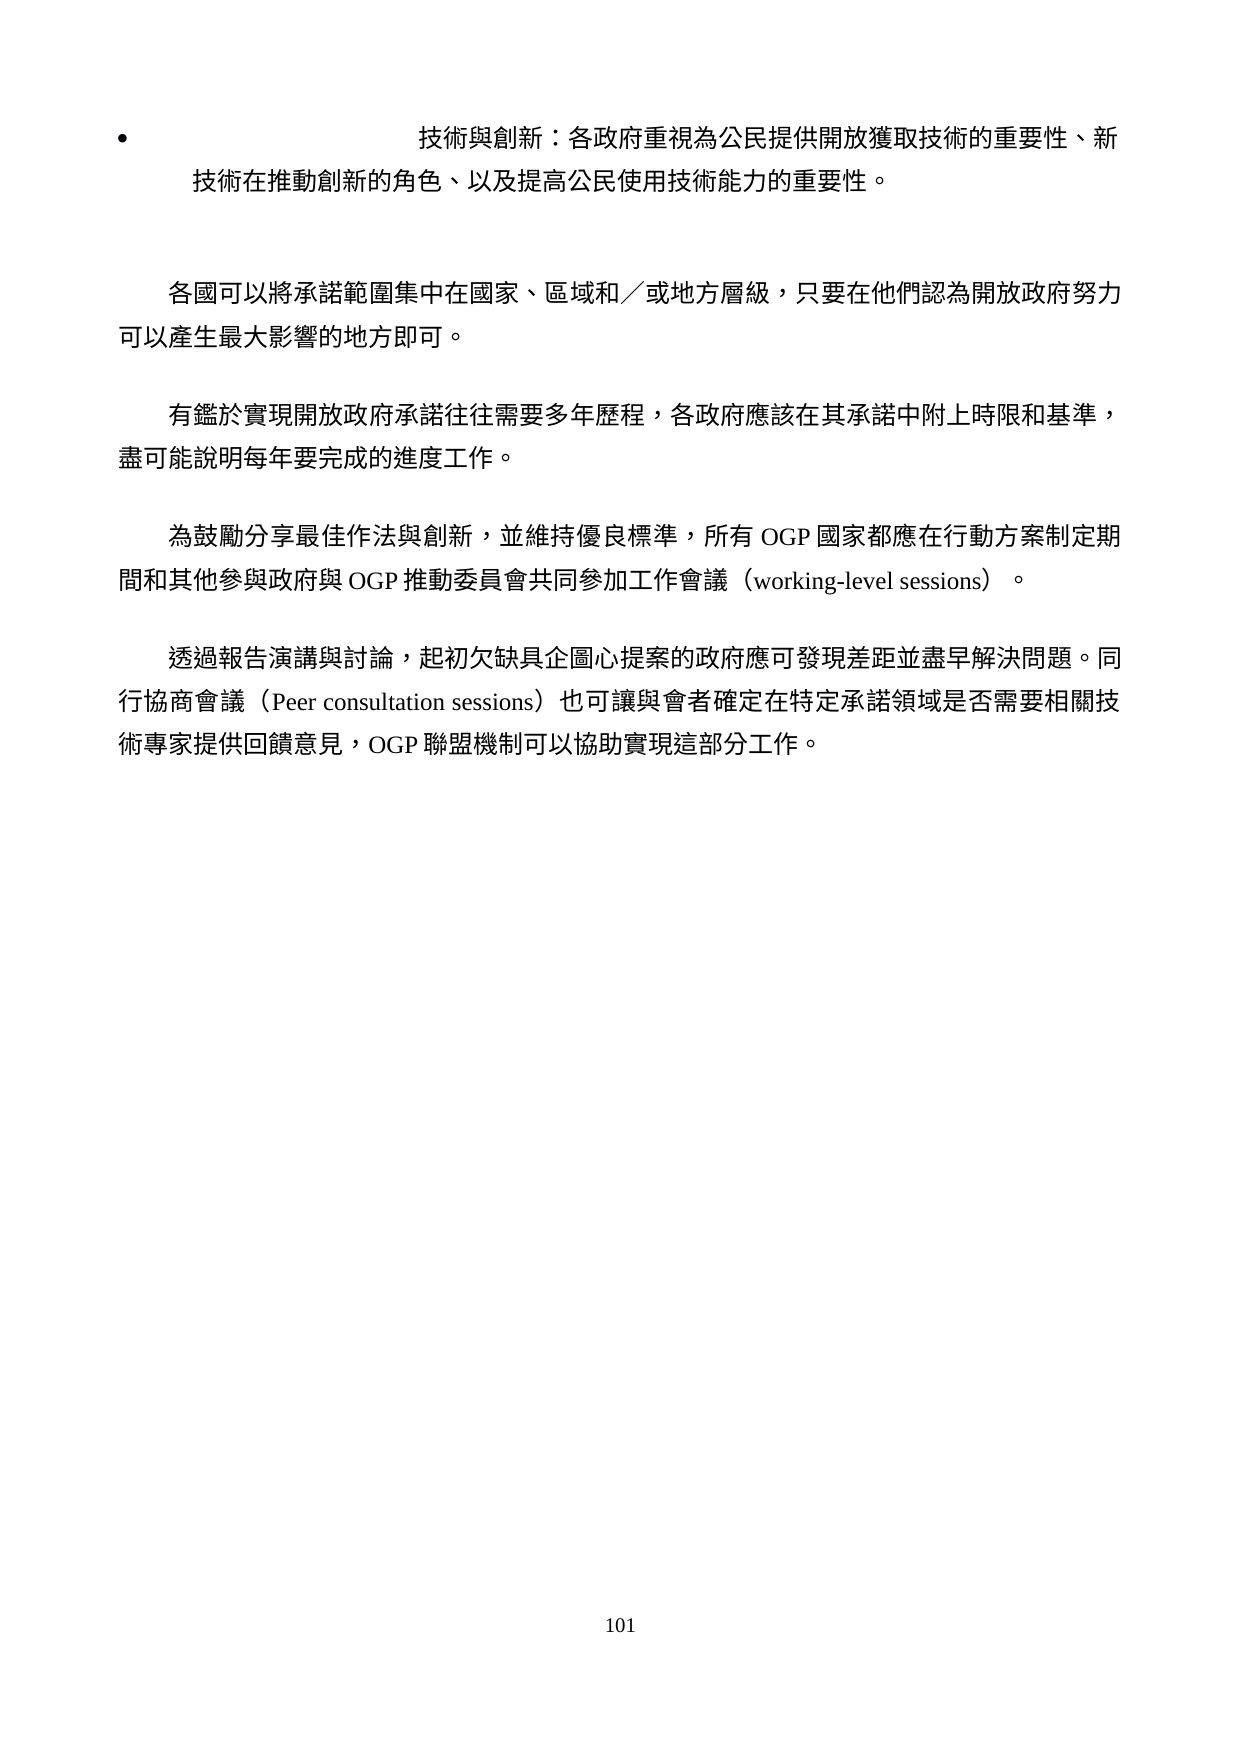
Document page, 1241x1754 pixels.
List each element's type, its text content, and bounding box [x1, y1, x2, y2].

text 透過報告演講與討論，起初欠缺具企圖心提案的政府應可發現差距並盡早解決問題。同行協商會議（Peer consultation sessions）也可讓與會者確定在特定承諾領域是否需要相關技術專家提供回饋意見，OGP聯盟機制可以協助實現這部分工作。 [118, 638, 1122, 761]
list 技術與創新：各政府重視為公民提供開放獲取技術的重要性、新技術在推動創新的角色、以及提高公民使用技術能力的重要性。 [118, 118, 1122, 198]
text 為鼓勵分享最佳作法與創新，並維持優良標準，所有OGP國家都應在行動方案制定期間和其他參與政府與OGP推動委員會共同參加工作會議（working-level sessions）。 [118, 517, 1122, 596]
text 有鑑於實現開放政府承諾往往需要多年歷程，各政府應該在其承諾中附上時限和基準，盡可能說明每年要完成的進度工作。 [118, 395, 1122, 475]
text 各國可以將承諾範圍集中在國家、區域和／或地方層級，只要在他們認為開放政府努力可以產生最大影響的地方即可。 [118, 274, 1122, 354]
